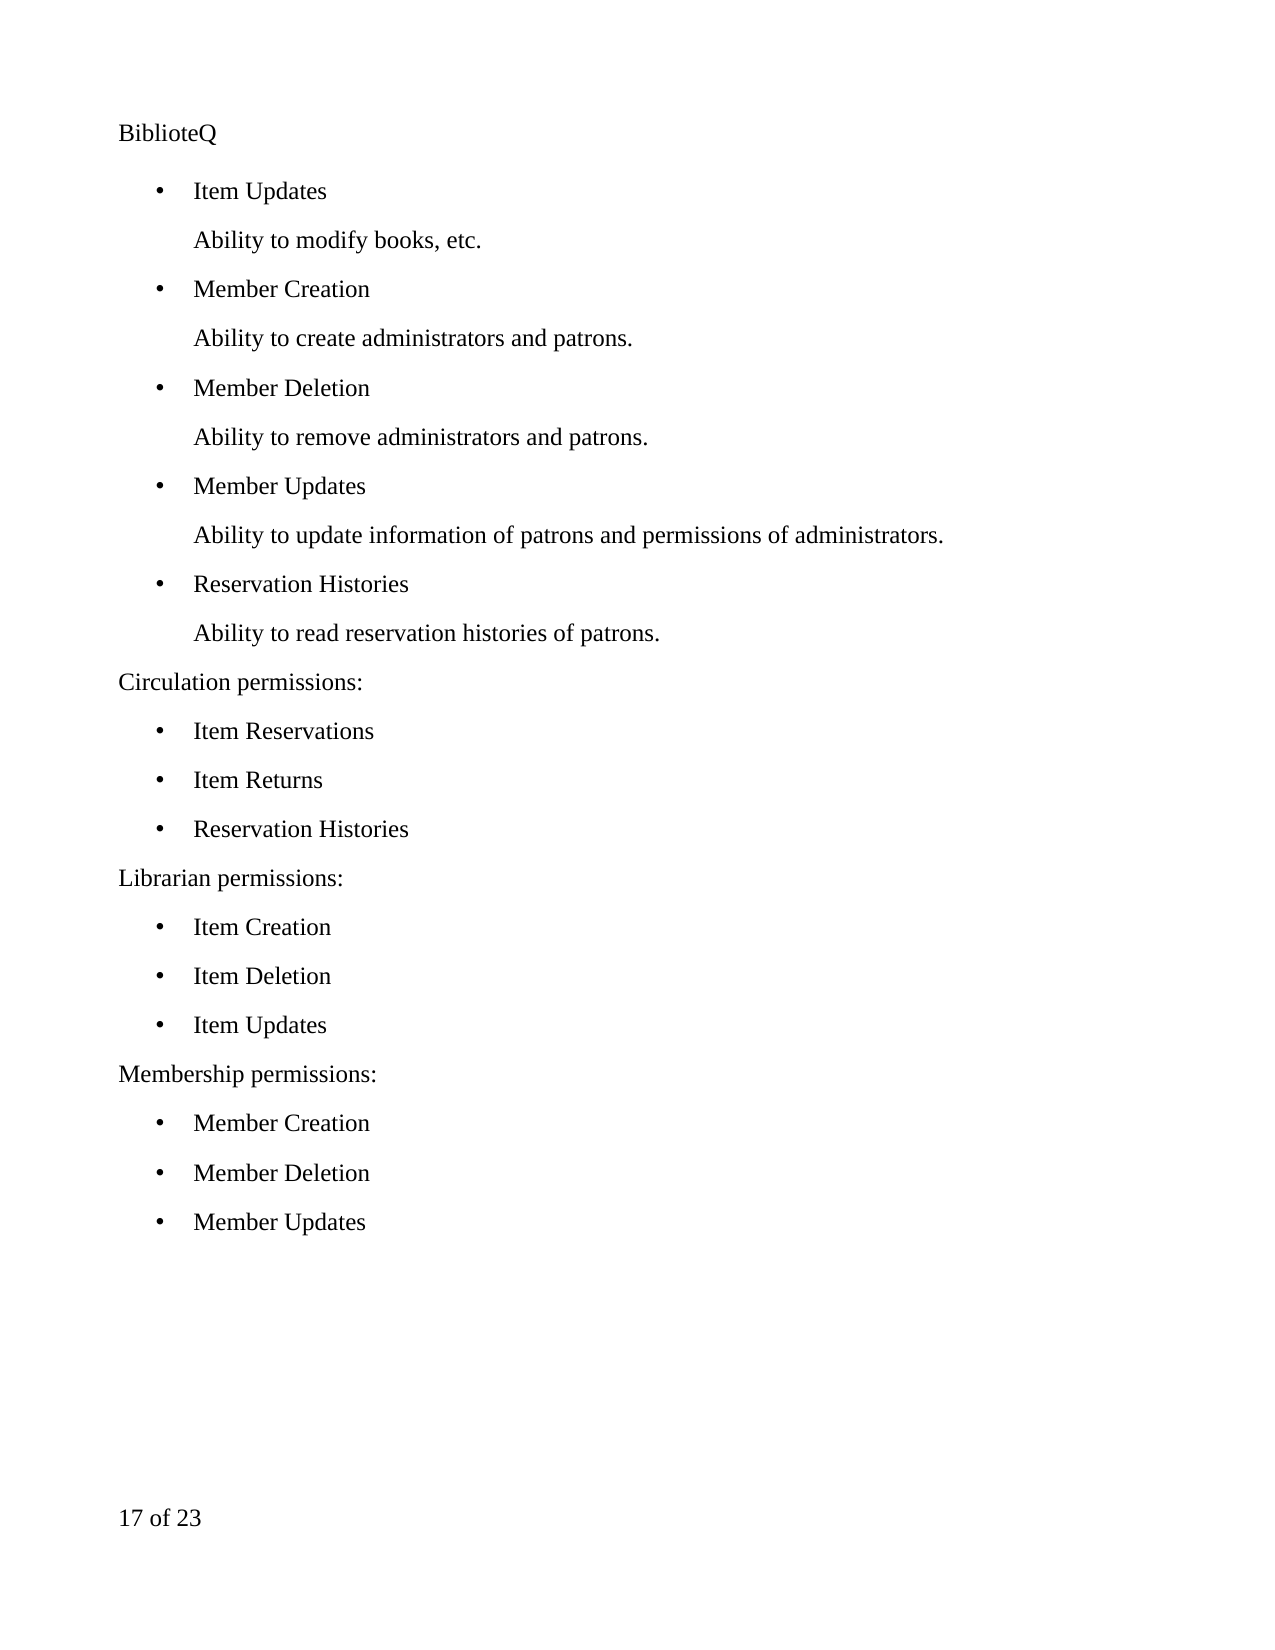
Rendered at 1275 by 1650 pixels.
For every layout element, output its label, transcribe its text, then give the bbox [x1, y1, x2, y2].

list Reservation Histories [156, 569, 1157, 598]
list Member Updates [156, 1207, 1157, 1235]
list Item Deletion [156, 961, 1157, 990]
list Ability to read reservation histories of patrons. [156, 618, 1157, 647]
list Item Reservations [156, 716, 1157, 745]
list Item Updates [156, 176, 1157, 205]
list Ability to modify books, etc. [156, 225, 1157, 254]
list Item Returns [156, 765, 1157, 794]
list Reservation Histories [156, 814, 1157, 843]
list Member Creation [156, 1108, 1157, 1137]
list Ability to update information of patrons and permissions of administrators. [156, 520, 1157, 548]
list Member Creation [156, 274, 1157, 303]
list Member Deletion [156, 1158, 1157, 1186]
list Member Updates [156, 471, 1157, 499]
list Item Creation [156, 912, 1157, 941]
list Member Deletion [156, 373, 1157, 401]
list Item Updates [156, 1010, 1157, 1039]
text Membership permissions: [118, 1059, 1157, 1088]
list Ability to remove administrators and patrons. [156, 422, 1157, 450]
text Circulation permissions: [118, 667, 1157, 696]
list Ability to create administrators and patrons. [156, 323, 1157, 352]
text Librarian permissions: [118, 863, 1157, 892]
